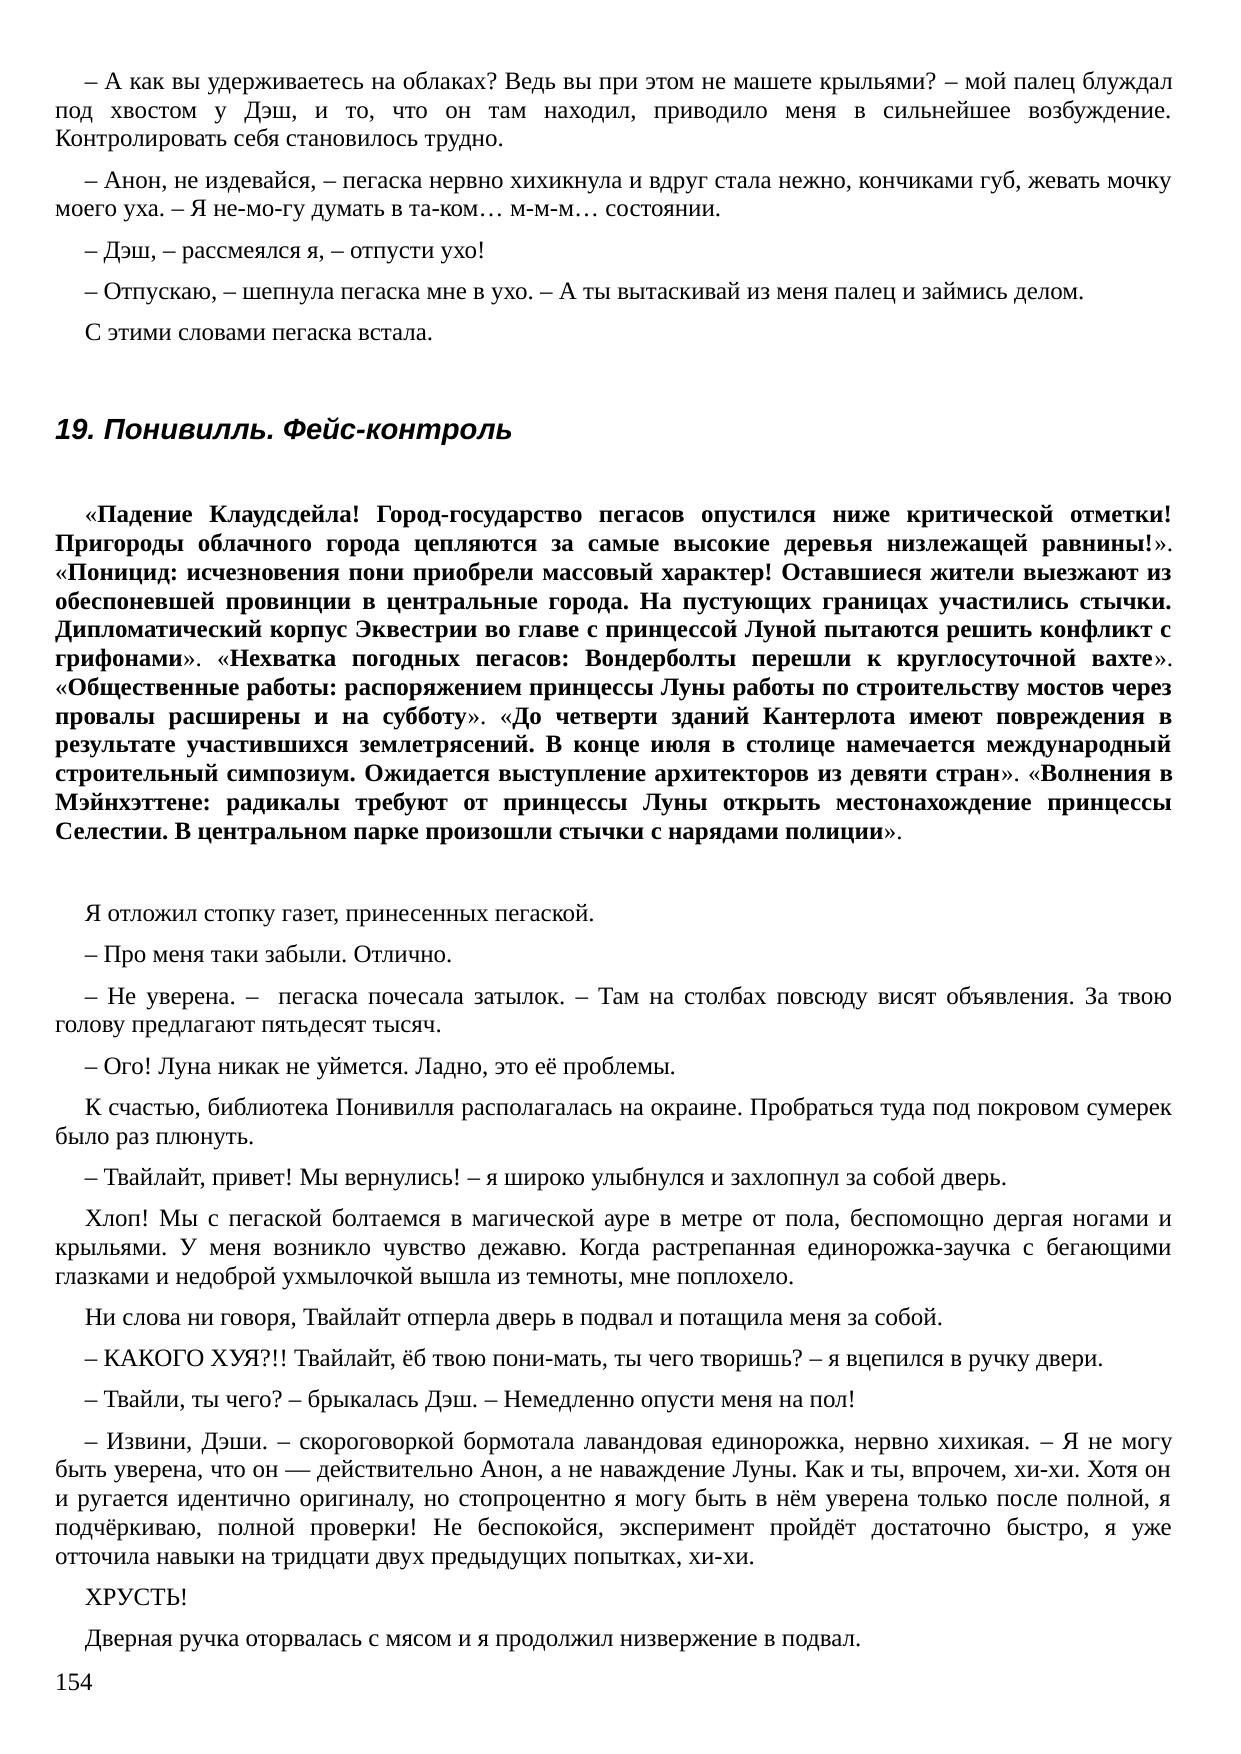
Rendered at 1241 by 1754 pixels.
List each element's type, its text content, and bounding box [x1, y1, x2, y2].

text ХРУСТЬ! [55, 1582, 1173, 1611]
text – Отпускаю, – шепнула пегаска мне в ухо. – А ты вытаскивай из меня палец и займись делом. [55, 276, 1173, 305]
text Хлоп! Мы с пегаской болтаемся в магической ауре в метре от пола, беспомощно дергая ногами и крыльями. У меня возникло чувство дежавю. Когда растрепанная единорожка-заучка с бегающими глазками и недоброй ухмылочкой вышла из темноты, мне поплохело. [55, 1203, 1173, 1289]
text К счастью, библиотека Понивилля располагалась на окраине. Пробраться туда под покровом сумерек было раз плюнуть. [55, 1092, 1173, 1149]
text – А как вы удерживаетесь на облаках? Ведь вы при этом не машете крыльями? – мой палец блуждал под хвостом у Дэш, и то, что он там находил, приводило меня в сильнейшее возбуждение. Контролировать себя становилось трудно. [55, 66, 1173, 152]
text – Анон, не издевайся, – пегаска нервно хихикнула и вдруг стала нежно, кончиками губ, жевать мочку моего уха. – Я не-мо-гу думать в та-ком… м-м-м… состоянии. [55, 165, 1173, 222]
text Ни слова ни говоря, Твайлайт отперла дверь в подвал и потащила меня за собой. [55, 1302, 1173, 1331]
text «Падение Клаудсдейла! Город-государство пегасов опустился ниже критической отметки! Пригороды облачного города цепляются за самые высокие деревья низлежащей равнины!». «Поницид: исчезновения пони приобрели массовый характер! Оставшиеся жители выезжают из обеспоневшей провинции в центральные города. На пустующих границах участились стычки. Дипломатический корпус Эквестрии во главе с принцессой Луной пытаются решить конфликт с грифонами». «Нехватка погодных пегасов: Вондерболты перешли к круглосуточной вахте». «Общественные работы: распоряжением принцессы Луны работы по строительству мостов через провалы расширены и на субботу». «До четверти зданий Кантерлота имеют повреждения в результате участившихся землетрясений. В конце июля в столице намечается международный строительный симпозиум. Ожидается выступление архитекторов из девяти стран». «Волнения в Мэйнхэттене: радикалы требуют от принцессы Луны открыть местонахождение принцессы Селестии. В центральном парке произошли стычки с нарядами полиции». [55, 499, 1173, 844]
subtitle 19. Понивилль. Фейс-контроль [55, 412, 1173, 446]
text – КАКОГО ХУЯ?!! Твайлайт, ёб твою пони-мать, ты чего творишь? – я вцепился в ручку двери. [55, 1343, 1173, 1372]
text – Твайли, ты чего? – брыкалась Дэш. – Немедленно опусти меня на пол! [55, 1384, 1173, 1413]
text Я отложил стопку газет, принесенных пегаской. [55, 898, 1173, 927]
text С этими словами пегаска встала. [55, 317, 1173, 346]
text – Про меня таки забыли. Отлично. [55, 939, 1173, 968]
text Дверная ручка оторвалась с мясом и я продолжил низвержение в подвал. [55, 1623, 1173, 1652]
text – Ого! Луна никак не уймется. Ладно, это её проблемы. [55, 1051, 1173, 1079]
text – Не уверена. – пегаска почесала затылок. – Там на столбах повсюду висят объявления. За твою голову предлагают пятьдесят тысяч. [55, 981, 1173, 1038]
text – Твайлайт, привет! Мы вернулись! – я широко улыбнулся и захлопнул за собой дверь. [55, 1162, 1173, 1191]
text – Извини, Дэши. – скороговоркой бормотала лавандовая единорожка, нервно хихикая. – Я не могу быть уверена, что он — действительно Анон, а не наваждение Луны. Как и ты, впрочем, хи-хи. Хотя он и ругается идентично оригиналу, но стопроцентно я могу быть в нём уверена только после полной, я подчёркиваю, полной проверки! Не беспокойся, эксперимент пройдёт достаточно быстро, я уже отточила навыки на тридцати двух предыдущих попытках, хи-хи. [55, 1426, 1173, 1569]
text – Дэш, – рассмеялся я, – отпусти ухо! [55, 235, 1173, 263]
